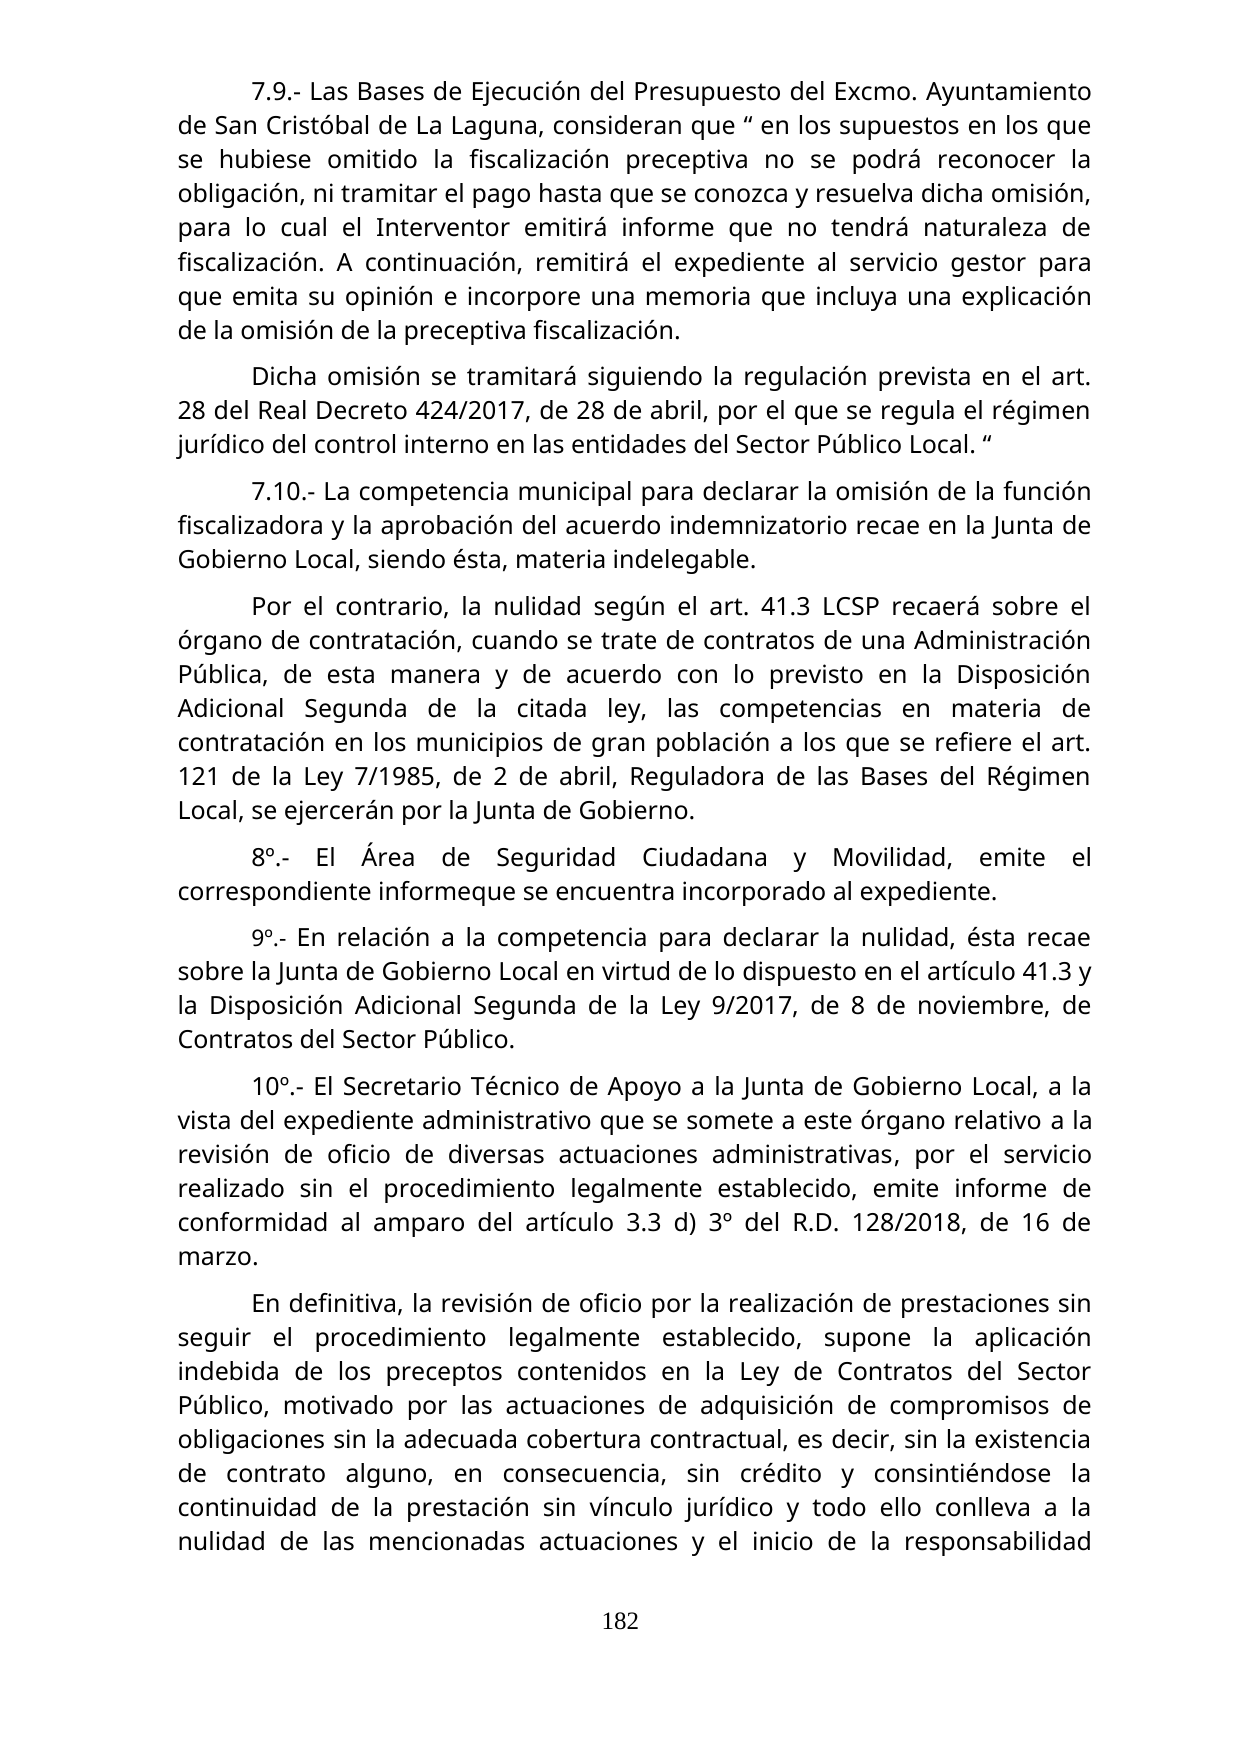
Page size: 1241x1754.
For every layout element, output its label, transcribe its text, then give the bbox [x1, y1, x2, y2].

subtitle 10º.- El Secretario Técnico de Apoyo a la Junta de Gobierno Local, a la vista del expediente administrativo que se somete a este órgano relativo a la revisión de oficio de diversas actuaciones administrativas, por el servicio realizado sin el procedimiento legalmente establecido, emite informe de conformidad al amparo del artículo 3.3 d) 3º del R.D. 128/2018, de 16 de marzo. [177, 1068, 1093, 1273]
text 7.10.- La competencia municipal para declarar la omisión de la función fiscalizadora y la aprobación del acuerdo indemnizatorio recae en la Junta de Gobierno Local, siendo ésta, materia indelegable. [177, 473, 1093, 576]
text 8º.- El Área de Seguridad Ciudadana y Movilidad, emite el correspondiente informeque se encuentra incorporado al expediente. [177, 839, 1093, 907]
text 7.9.- Las Bases de Ejecución del Presupuesto del Excmo. Ayuntamiento de San Cristóbal de La Laguna, consideran que “ en los supuestos en los que se hubiese omitido la fiscalización preceptiva no se podrá reconocer la obligación, ni tramitar el pago hasta que se conozca y resuelva dicha omisión, para lo cual el Interventor emitirá informe que no tendrá naturaleza de fiscalización. A continuación, remitirá el expediente al servicio gestor para que emita su opinión e incorpore una memoria que incluya una explicación de la omisión de la preceptiva fiscalización. [177, 74, 1093, 346]
text Por el contrario, la nulidad según el art. 41.3 LCSP recaerá sobre el órgano de contratación, cuando se trate de contratos de una Administración Pública, de esta manera y de acuerdo con lo previsto en la Disposición Adicional Segunda de la citada ley, las competencias en materia de contratación en los municipios de gran población a los que se refiere el art. 121 de la Ley 7/1985, de 2 de abril, Reguladora de las Bases del Régimen Local, se ejercerán por la Junta de Gobierno. [177, 588, 1093, 827]
text 9º.- En relación a la competencia para declarar la nulidad, ésta recae sobre la Junta de Gobierno Local en virtud de lo dispuesto en el artículo 41.3 y la Disposición Adicional Segunda de la Ley 9/2017, de 8 de noviembre, de Contratos del Sector Público. [177, 920, 1093, 1056]
text En definitiva, la revisión de oficio por la realización de prestaciones sin seguir el procedimiento legalmente establecido, supone la aplicación indebida de los preceptos contenidos en la Ley de Contratos del Sector Público, motivado por las actuaciones de adquisición de compromisos de obligaciones sin la adecuada cobertura contractual, es decir, sin la existencia de contrato alguno, en consecuencia, sin crédito y consintiéndose la continuidad de la prestación sin vínculo jurídico y todo ello conlleva a la nulidad de las mencionadas actuaciones y el inicio de la responsabilidad [177, 1285, 1093, 1558]
text Dicha omisión se tramitará siguiendo la regulación prevista en el art. 28 del Real Decreto 424/2017, de 28 de abril, por el que se regula el régimen jurídico del control interno en las entidades del Sector Público Local. “ [177, 359, 1093, 461]
